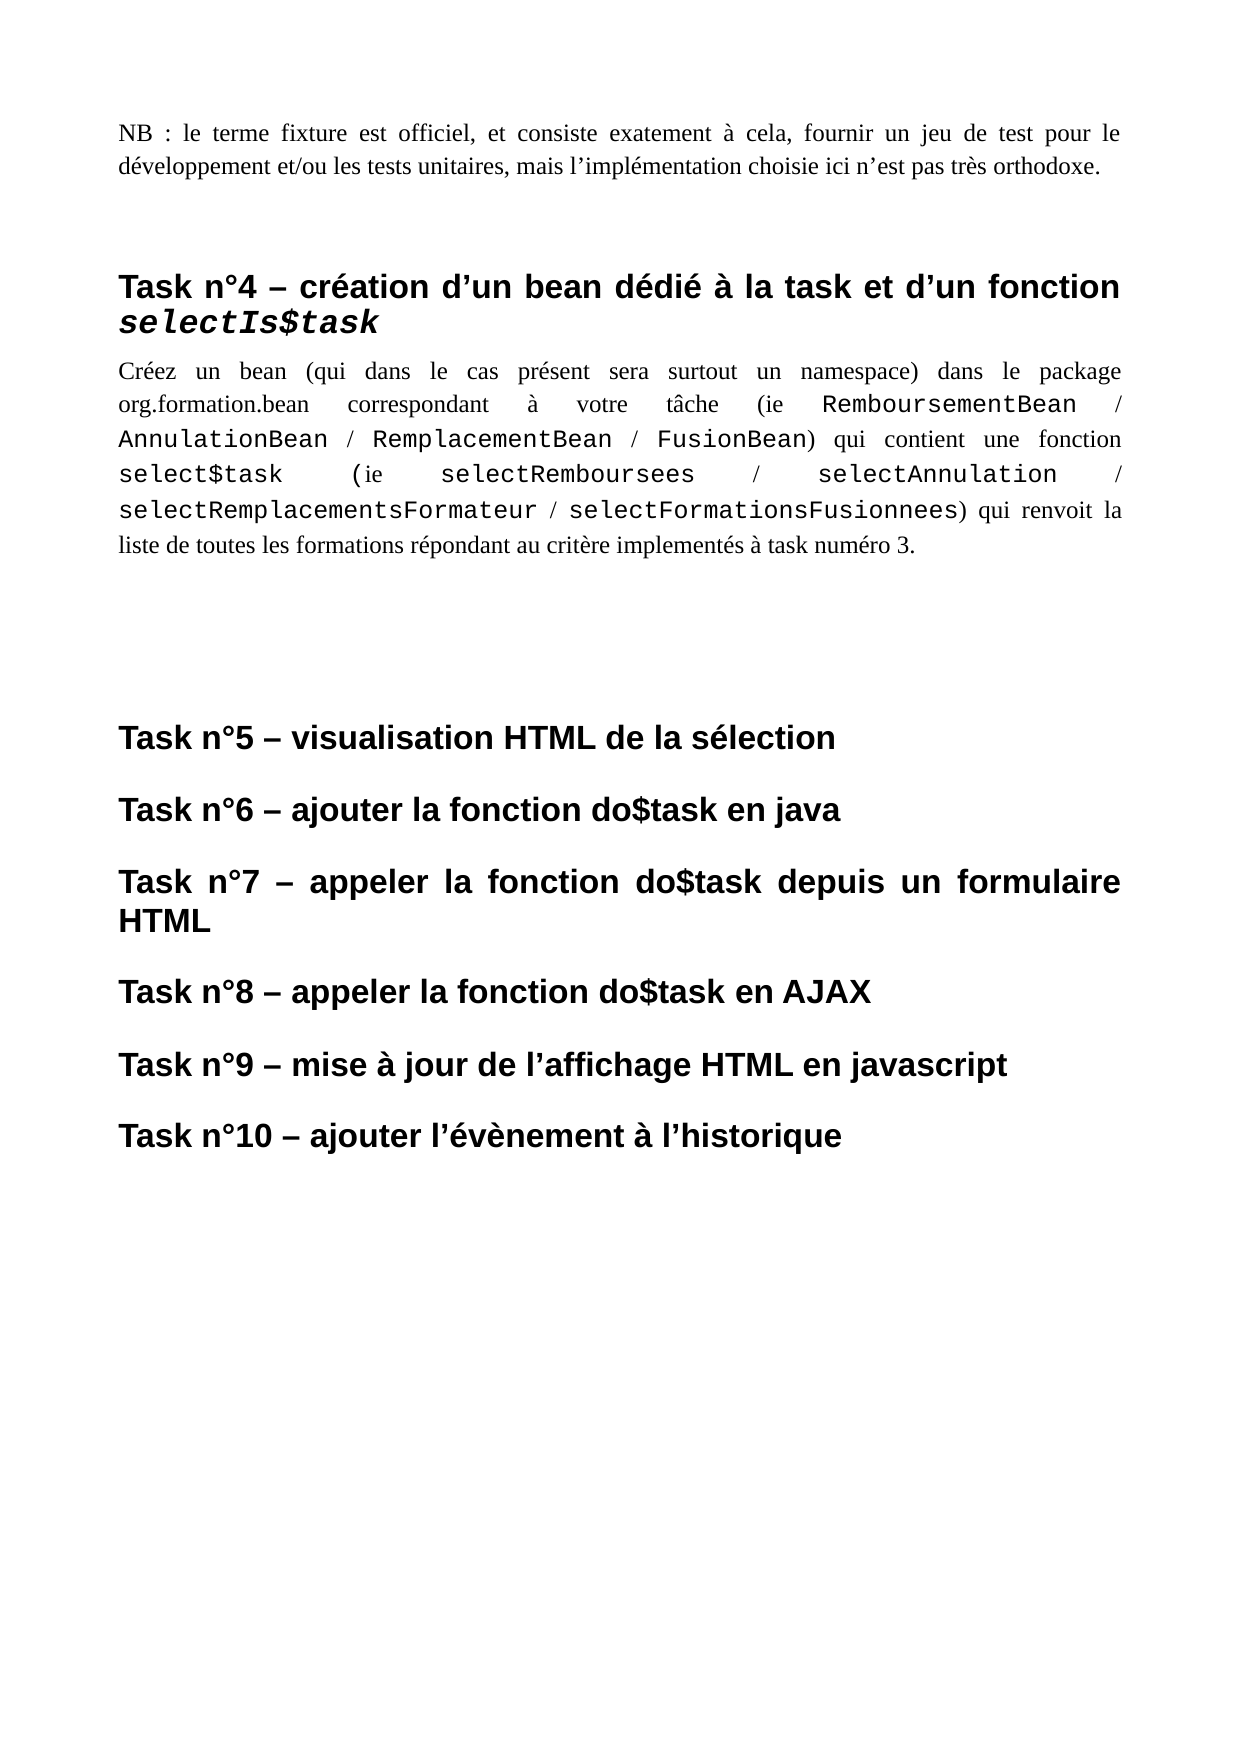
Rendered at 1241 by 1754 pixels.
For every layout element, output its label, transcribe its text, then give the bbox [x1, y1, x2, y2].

subtitle Task n°8 – appeler la fonction do$task en AJAX [118, 972, 1122, 1011]
subtitle Task n°4 – création d’un bean dédié à la task et d’un fonction selectIs$task [118, 267, 1122, 344]
text NB : le terme fixture est officiel, et consiste exatement à cela, fournir un jeu de test pour le développement et/ou les tests unitaires, mais l’implémentation choisie ici n’est pas très orthodoxe. [118, 118, 1122, 180]
subtitle Task n°7 – appeler la fonction do$task depuis un formulaire HTML [118, 862, 1122, 939]
subtitle Task n°9 – mise à jour de l’affichage HTML en javascript [118, 1044, 1122, 1083]
subtitle Task n°10 – ajouter l’évènement à l’historique [118, 1116, 1122, 1155]
subtitle Task n°5 – visualisation HTML de la sélection [118, 718, 1122, 756]
text Créez un bean (qui dans le cas présent sera surtout un namespace) dans le package org.formation.bean correspondant à votre tâche (ie RemboursementBean / AnnulationBean / RemplacementBean / FusionBean) qui contient une fonction select$task (ie selectRemboursees / selectAnnulation / selectRemplacementsFormateur / selectFormationsFusionnees) qui renvoit la liste de toutes les formations répondant au critère implementés à task numéro 3. [118, 356, 1122, 558]
subtitle Task n°6 – ajouter la fonction do$task en java [118, 790, 1122, 828]
